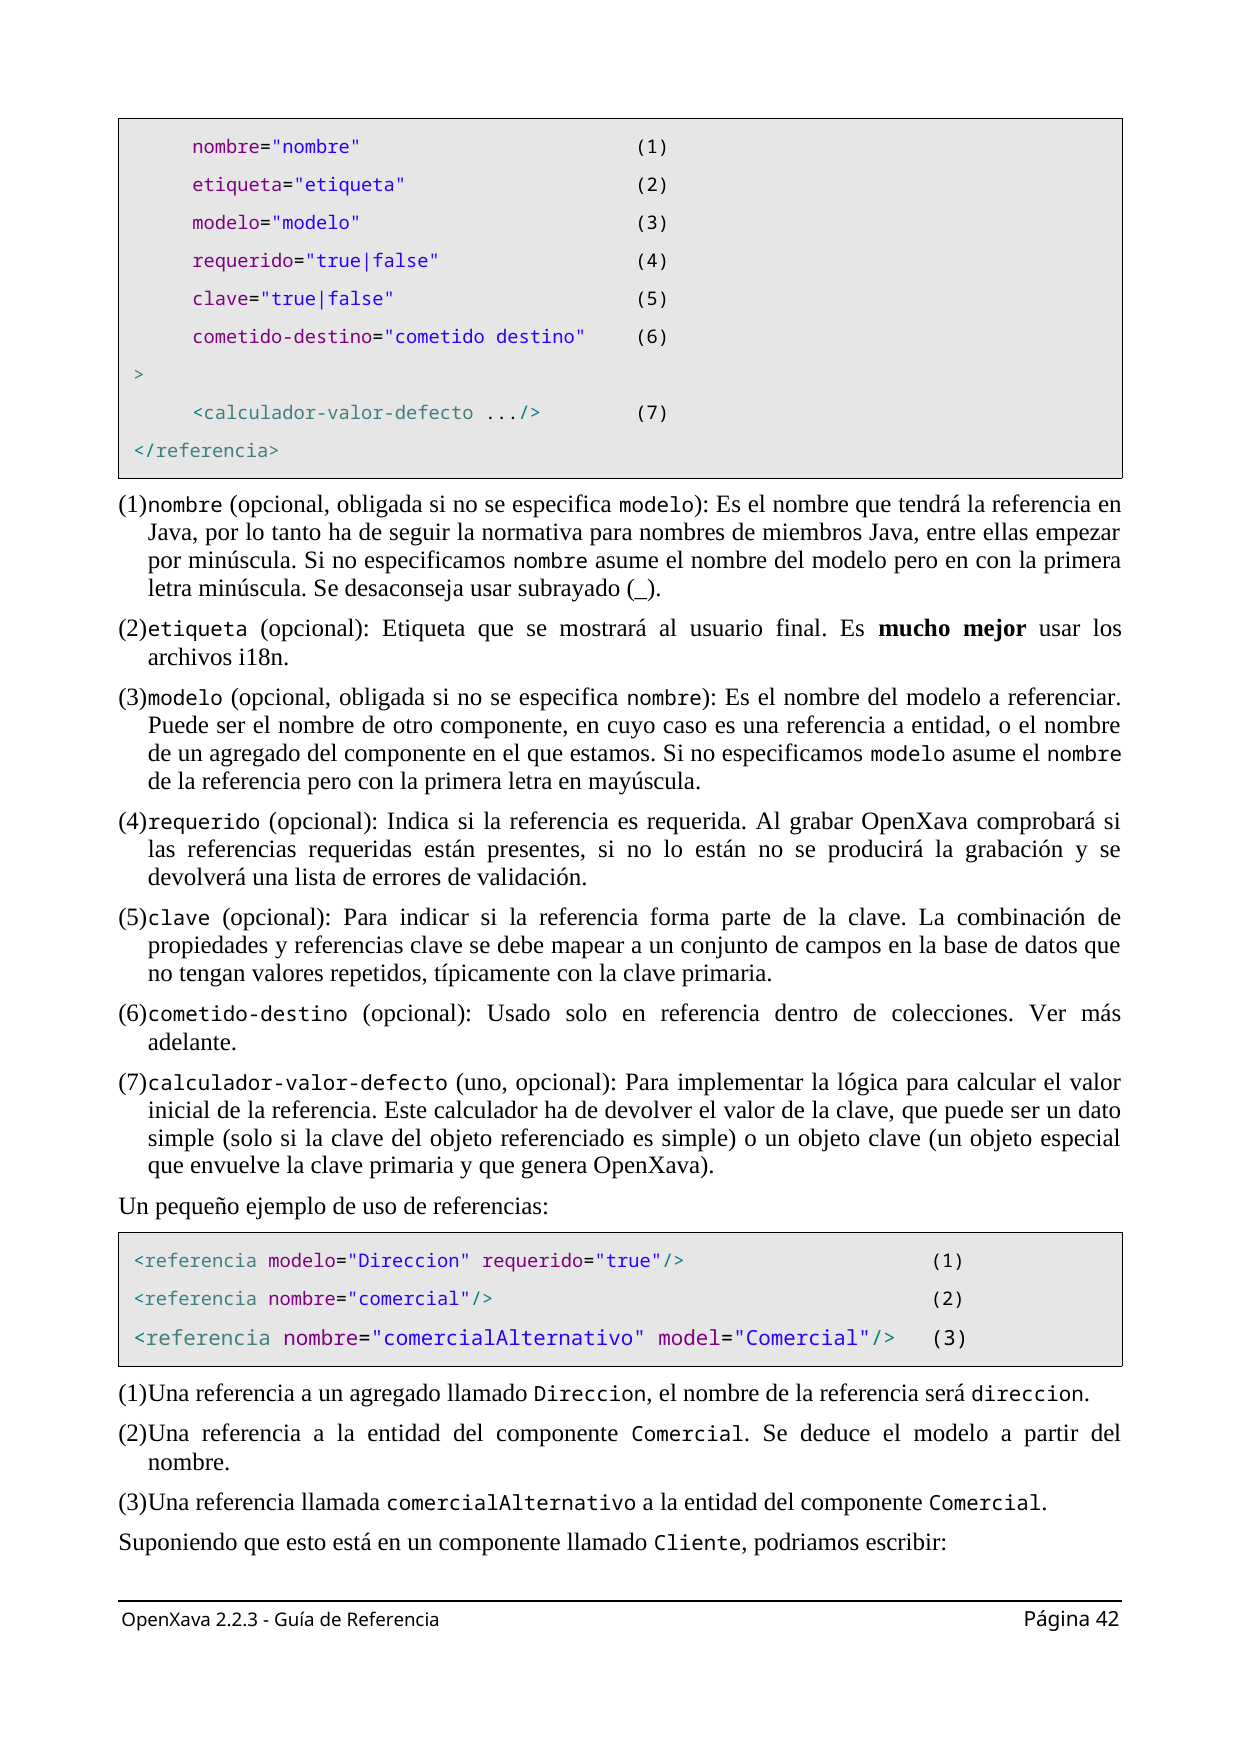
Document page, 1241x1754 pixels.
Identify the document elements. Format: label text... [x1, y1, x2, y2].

list etiqueta (opcional): Etiqueta que se mostrará al usuario final. Es mucho mejor usar los archivos i18n. [118, 614, 1122, 670]
list Una referencia a la entidad del componente Comercial. Se deduce el modelo a partir del nombre. [118, 1419, 1122, 1475]
text <referencia nombre="comercial"/> (2) [119, 1270, 1122, 1308]
text Suponiendo que esto está en un componente llamado Cliente, podriamos escribir: [118, 1528, 1122, 1557]
list modelo (opcional, obligada si no se especifica nombre): Es el nombre del modelo a referenciar. Puede ser el nombre de otro componente, en cuyo caso es una referencia a entidad, o el nombre de un agregado del componente en el que estamos. Si no especificamos modelo asume el nombre de la referencia pero con la primera letra en mayúscula. [118, 683, 1122, 795]
text <referencia nombre="comercialAlternativo" model="Comercial"/> (3) [119, 1308, 1122, 1366]
list calculador-valor-defecto (uno, opcional): Para implementar la lógica para calcular el valor inicial de la referencia. Este calculador ha de devolver el valor de la clave, que puede ser un dato simple (solo si la clave del objeto referenciado es simple) o un objeto clave (un objeto especial que envuelve la clave primaria y que genera OpenXava). [118, 1068, 1122, 1179]
list nombre (opcional, obligada si no se especifica modelo): Es el nombre que tendrá la referencia en Java, por lo tanto ha de seguir la normativa para nombres de miembros Java, entre ellas empezar por minúscula. Si no especificamos nombre asume el nombre del modelo pero en con la primera letra minúscula. Se desaconseja usar subrayado (_). [118, 490, 1122, 602]
text cometido-destino="cometido destino" (6) [119, 308, 1122, 346]
text etiqueta="etiqueta" (2) [119, 156, 1122, 194]
text requerido="true|false" (4) [119, 232, 1122, 270]
text <referencia modelo="Direccion" requerido="true"/> (1) [119, 1233, 1122, 1270]
list Una referencia a un agregado llamado Direccion, el nombre de la referencia será direccion. [118, 1379, 1122, 1407]
text clave="true|false" (5) [119, 270, 1122, 308]
text > [119, 346, 1122, 384]
list requerido (opcional): Indica si la referencia es requerida. Al grabar OpenXava comprobará si las referencias requeridas están presentes, si no lo están no se producirá la grabación y se devolverá una lista de errores de validación. [118, 807, 1122, 891]
text <calculador-valor-defecto .../> (7) [119, 384, 1122, 422]
text </referencia> [119, 422, 1122, 478]
text nombre="nombre" (1) [119, 119, 1122, 156]
list clave (opcional): Para indicar si la referencia forma parte de la clave. La combinación de propiedades y referencias clave se debe mapear a un conjunto de campos en la base de datos que no tengan valores repetidos, típicamente con la clave primaria. [118, 903, 1122, 987]
text modelo="modelo" (3) [119, 194, 1122, 232]
text Un pequeño ejemplo de uso de referencias: [118, 1192, 1122, 1219]
list Una referencia llamada comercialAlternativo a la entidad del componente Comercial. [118, 1488, 1122, 1516]
list cometido-destino (opcional): Usado solo en referencia dentro de colecciones. Ver más adelante. [118, 999, 1122, 1056]
